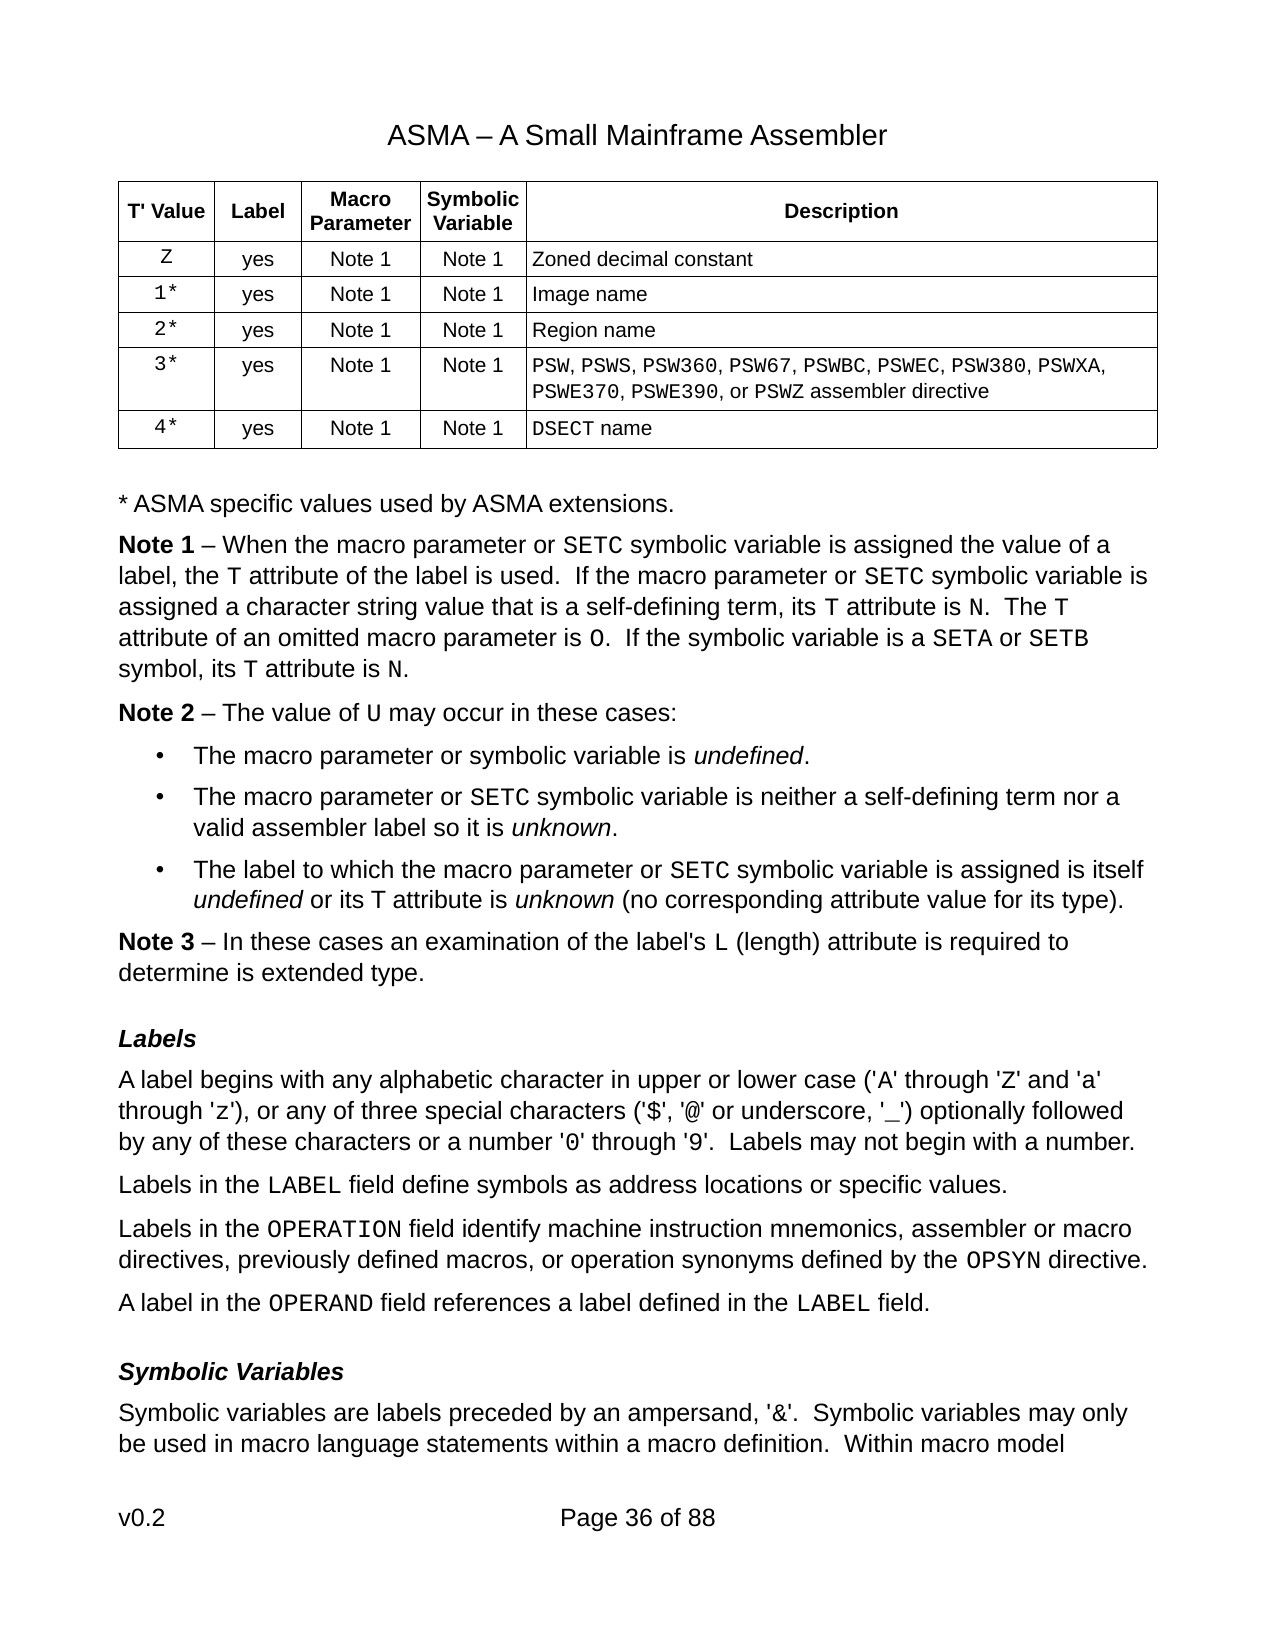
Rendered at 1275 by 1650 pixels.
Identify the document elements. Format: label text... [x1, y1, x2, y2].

table_cell yes [215, 313, 301, 347]
table_cell PSW, PSWS, PSW360, PSW67, PSWBC, PSWEC, PSW380, PSWXA, PSWE370, PSWE390, or PSWZ assembler directive [527, 348, 1157, 410]
text Symbolic variables are labels preceded by an ampersand, '&'. Symbolic variables may only be used in macro language statements within a macro definition. Within macro model [118, 1398, 1157, 1457]
table_cell Note 1 [421, 348, 526, 410]
table_cell 2* [119, 313, 214, 347]
table_header T' Value [119, 182, 214, 241]
list The macro parameter or symbolic variable is undefined. [156, 741, 1157, 770]
table_cell Region name [527, 313, 1157, 347]
table_cell Note 1 [302, 277, 420, 312]
table_cell Note 1 [421, 411, 526, 448]
text Labels in the LABEL field define symbols as address locations or specific values. [118, 1170, 1157, 1201]
table_cell Note 1 [302, 411, 420, 448]
text A label begins with any alphabetic character in upper or lower case ('A' through 'Z' and 'a' through 'z'), or any of three special characters ('$', '@' or underscore, '_') optionally followed by any of these characters or a number '0' through '9'. Labels may not begin with a number. [118, 1065, 1157, 1158]
table_cell yes [215, 277, 301, 312]
subtitle Labels [118, 1024, 1157, 1052]
table_cell 1* [119, 277, 214, 312]
table_cell Note 1 [302, 313, 420, 347]
table_cell yes [215, 348, 301, 410]
table_header Description [527, 182, 1157, 241]
table_cell Note 1 [421, 277, 526, 312]
text A label in the OPERAND field references a label defined in the LABEL field. [118, 1288, 1157, 1319]
table_cell Zoned decimal constant [527, 242, 1157, 276]
text Note 3 – In these cases an examination of the label's L (length) attribute is required to determine is extended type. [118, 927, 1157, 986]
table_cell Note 1 [421, 242, 526, 276]
table_cell Note 1 [421, 313, 526, 347]
subtitle Symbolic Variables [118, 1357, 1157, 1385]
table_cell DSECT name [527, 411, 1157, 448]
text Note 2 – The value of U may occur in these cases: [118, 698, 1157, 728]
table_cell Note 1 [302, 242, 420, 276]
table_cell yes [215, 411, 301, 448]
text Labels in the OPERATION field identify machine instruction mnemonics, assembler or macro directives, previously defined macros, or operation synonyms defined by the OPSYN directive. [118, 1214, 1157, 1276]
table_header Symbolic Variable [421, 182, 526, 241]
table_cell Note 1 [302, 348, 420, 410]
text Note 1 – When the macro parameter or SETC symbolic variable is assigned the value of a label, the T attribute of the label is used. If the macro parameter or SETC symbolic variable is assigned a character string value that is a self-defining term, its T attribute is N. The T attribute of an omitted macro parameter is O. If the symbolic variable is a SETA or SETB symbol, its T attribute is N. [118, 530, 1157, 685]
table_cell Image name [527, 277, 1157, 312]
text * ASMA specific values used by ASMA extensions. [118, 489, 1157, 518]
table_header Label [215, 182, 301, 241]
list The macro parameter or SETC symbolic variable is neither a self-defining term nor a valid assembler label so it is unknown. [156, 782, 1157, 842]
table_cell yes [215, 242, 301, 276]
table_header Macro Parameter [302, 182, 420, 241]
table_cell 4* [119, 411, 214, 448]
list The label to which the macro parameter or SETC symbolic variable is assigned is itself undefined or its T attribute is unknown (no corresponding attribute value for its type). [156, 854, 1157, 914]
table_cell 3* [119, 348, 214, 410]
table_cell Z [119, 242, 214, 276]
